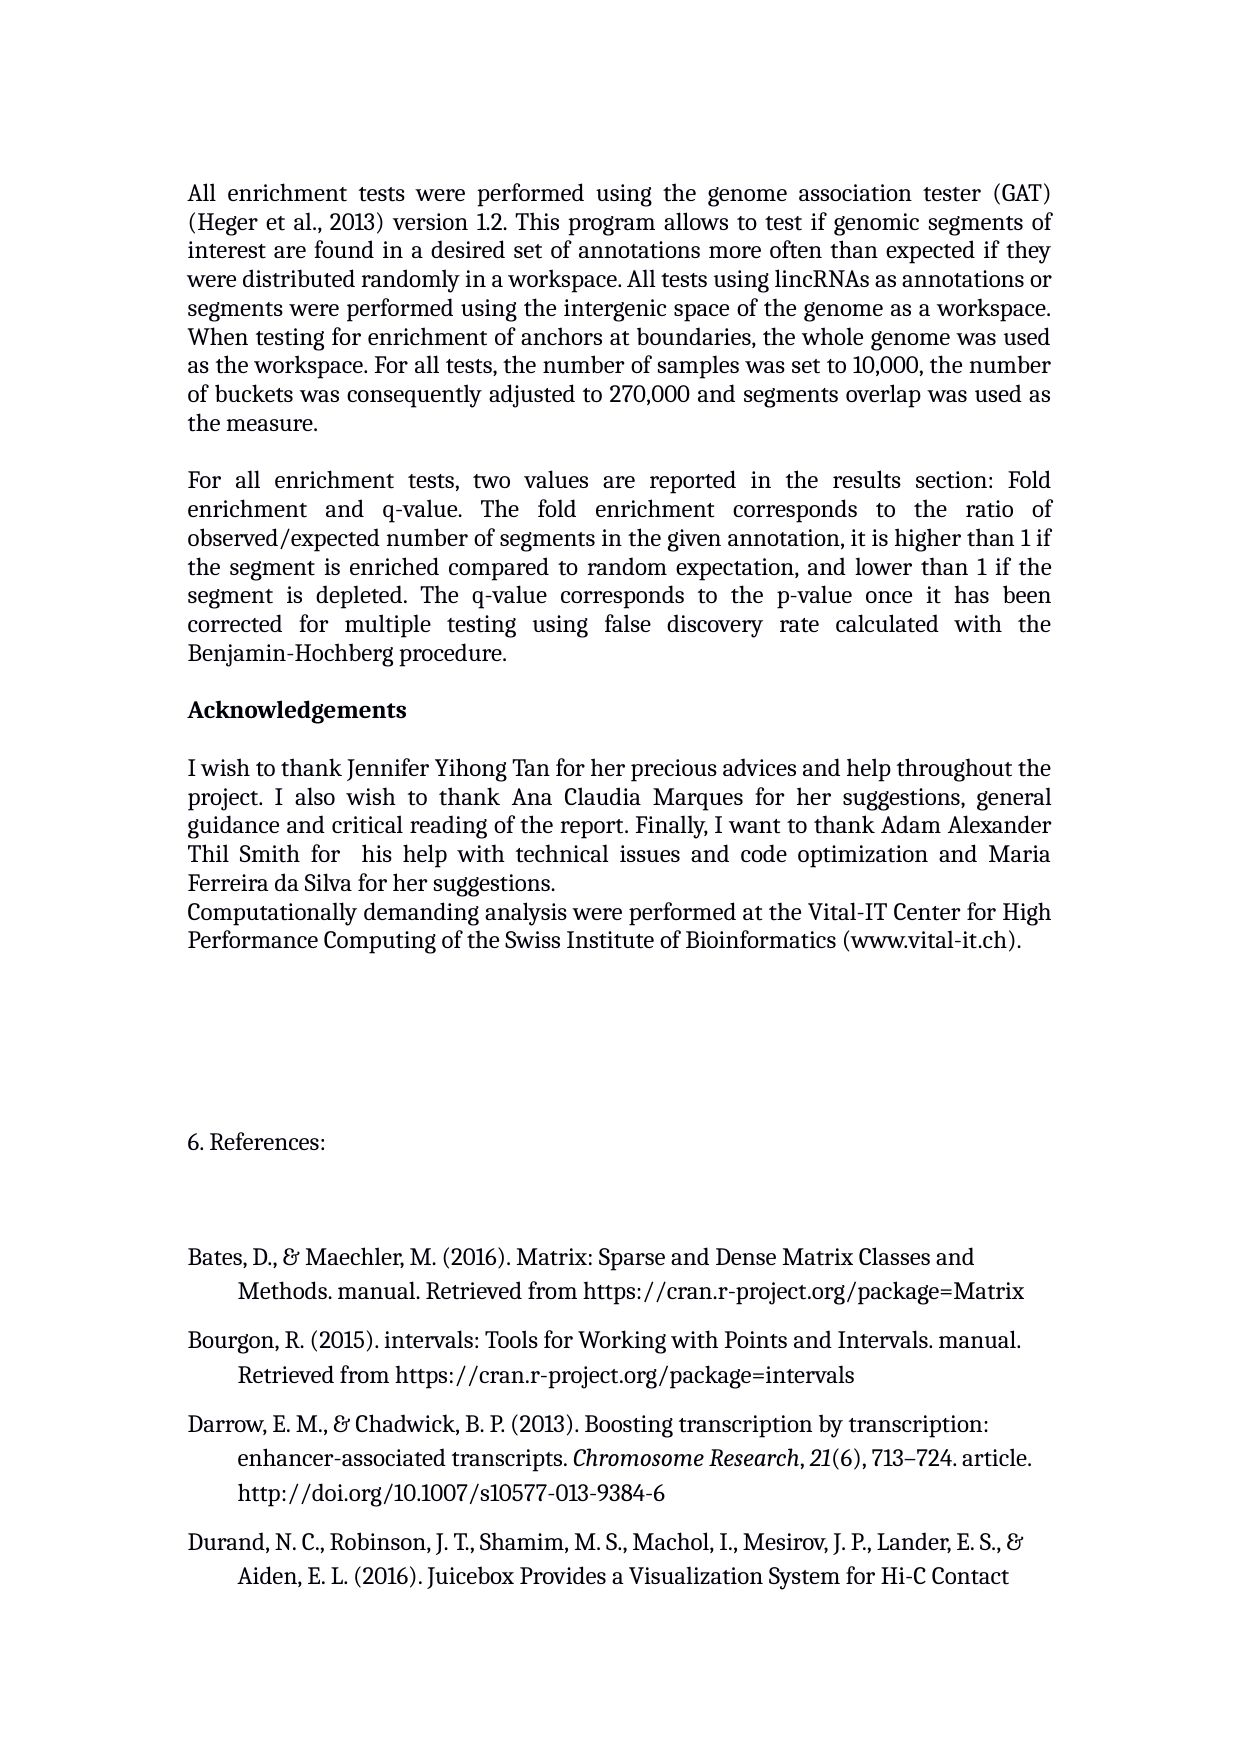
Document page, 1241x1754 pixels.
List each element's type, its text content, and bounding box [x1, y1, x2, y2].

text I wish to thank Jennifer Yihong Tan for her precious advices and help throughout the project. I also wish to thank Ana Claudia Marques for her suggestions, general guidance and critical reading of the report. Finally, I want to thank Adam Alexander Thil Smith for his help with technical issues and code optimization and Maria Ferreira da Silva for her suggestions. [187, 754, 1053, 897]
text Bates, D., & Maechler, M. (2016). Matrix: Sparse and Dense Matrix Classes and Methods. manual. Retrieved from https://cran.r-project.org/package=Matrix [187, 1242, 1053, 1306]
text Bourgon, R. (2015). intervals: Tools for Working with Points and Intervals. manual. Retrieved from https://cran.r-project.org/package=intervals [187, 1326, 1053, 1389]
text Computationally demanding analysis were performed at the Vital-IT Center for High Performance Computing of the Swiss Institute of Bioinformatics (www.vital-it.ch). [187, 897, 1053, 955]
text Acknowledgements [187, 696, 1053, 725]
text 6. References: [187, 1127, 1053, 1156]
text All enrichment tests were performed using the genome association tester (GAT) (Heger et al., 2013)⁠ version 1.2. This program allows to test if genomic segments of interest are found in a desired set of annotations more often than expected if they were distributed randomly in a workspace. All tests using lincRNAs as annotations or segments were performed using the intergenic space of the genome as a workspace. When testing for enrichment of anchors at boundaries, the whole genome was used as the workspace. For all tests, the number of samples was set to 10,000, the number of buckets was consequently adjusted to 270,000 and segments overlap was used as the measure. [187, 179, 1053, 437]
text Durand, N. C., Robinson, J. T., Shamim, M. S., Machol, I., Mesirov, J. P., Lander, E. S., & Aiden, E. L. (2016). Juicebox Provides a Visualization System for Hi-C Contact [187, 1528, 1053, 1591]
text Darrow, E. M., & Chadwick, B. P. (2013). Boosting transcription by transcription: enhancer-associated transcripts. Chromosome Research, 21(6), 713–724. article. http://doi.org/10.1007/s10577-013-9384-6 [187, 1409, 1053, 1507]
text For all enrichment tests, two values are reported in the results section: Fold enrichment and q-value. The fold enrichment corresponds to the ratio of observed/expected number of segments in the given annotation, it is higher than 1 if the segment is enriched compared to random expectation, and lower than 1 if the segment is depleted. The q-value corresponds to the p-value once it has been corrected for multiple testing using false discovery rate calculated with the Benjamin-Hochberg procedure. [187, 466, 1053, 667]
